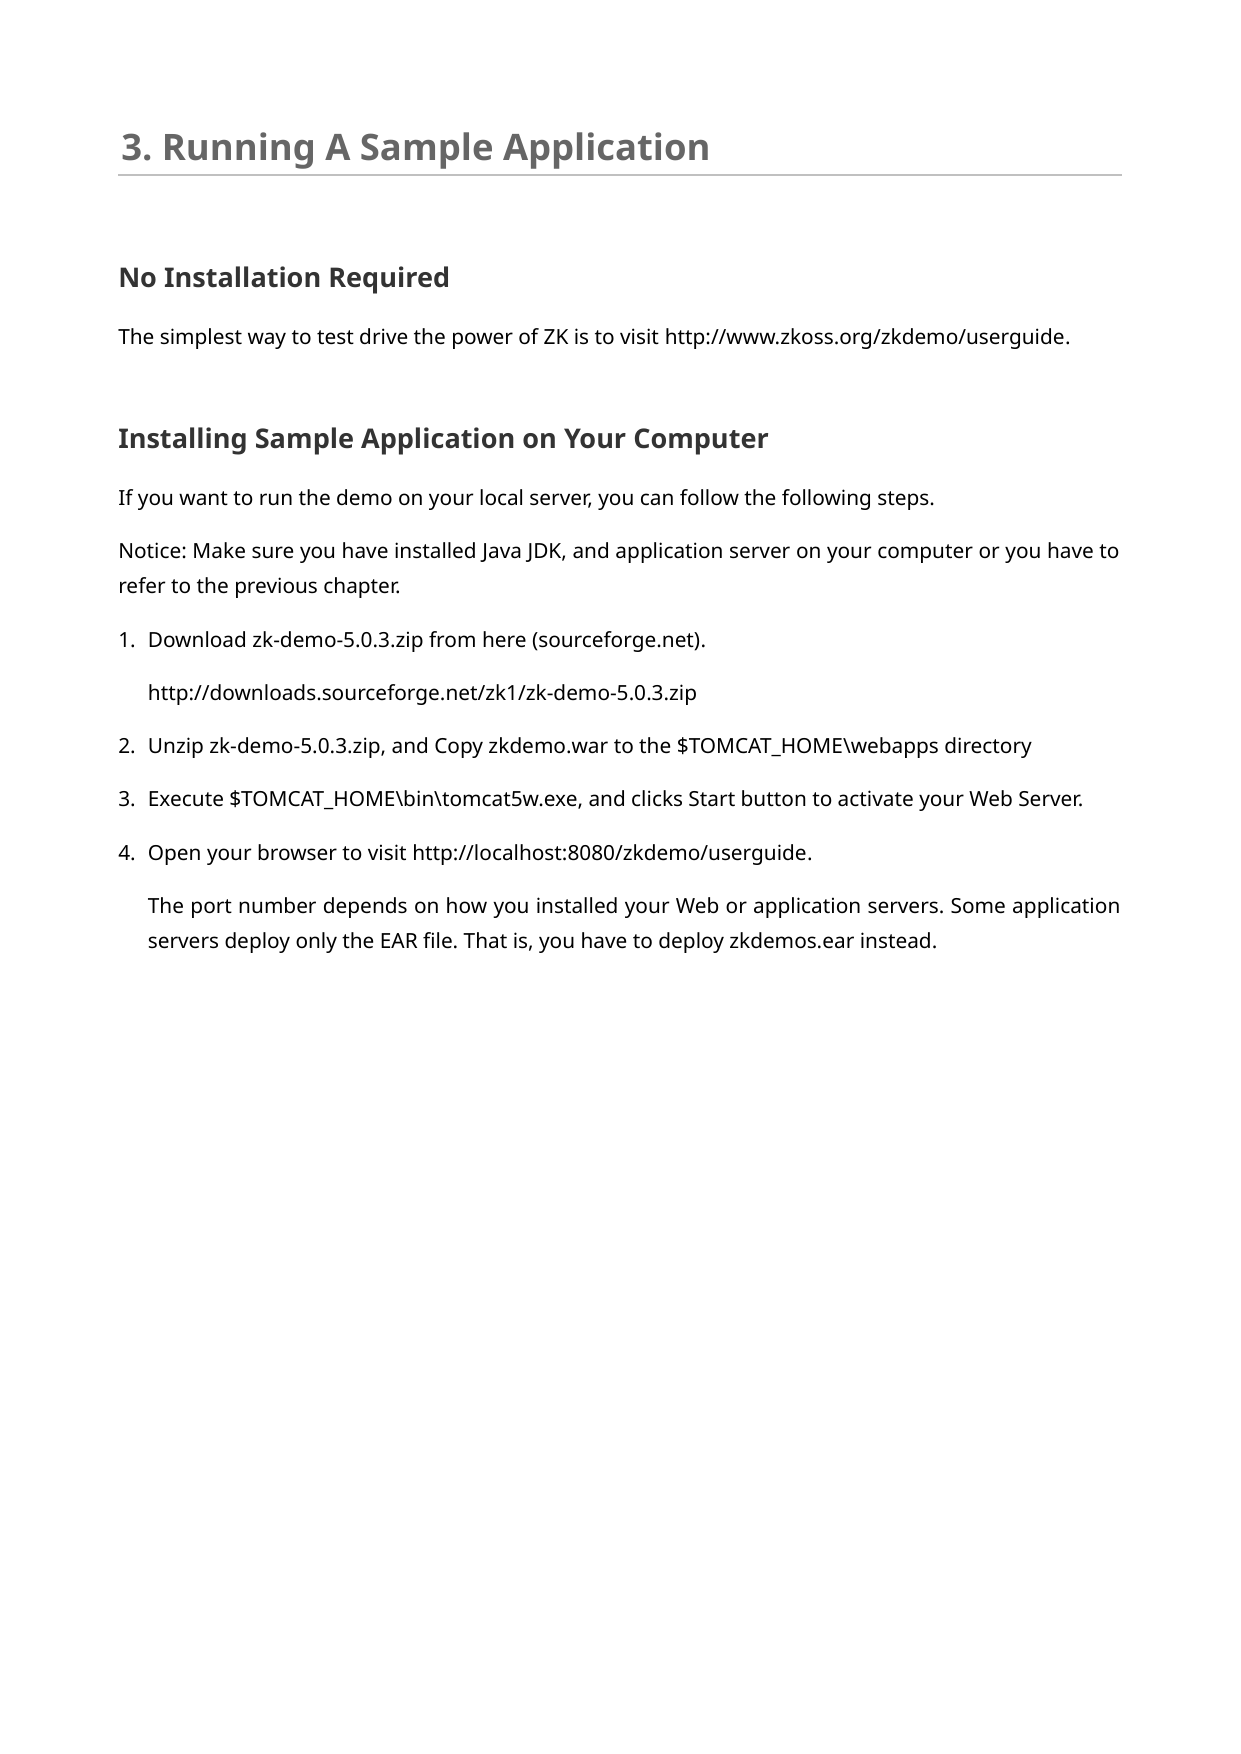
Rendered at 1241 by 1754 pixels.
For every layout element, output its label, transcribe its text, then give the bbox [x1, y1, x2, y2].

text The simplest way to test drive the power of ZK is to visit http://www.zkoss.org/zkdemo/userguide. [118, 322, 1122, 350]
text Notice: Make sure you have installed Java JDK, and application server on your computer or you have to refer to the previous chapter. [118, 536, 1122, 600]
list http://downloads.sourceforge.net/zk1/zk-demo-5.0.3.zip [118, 678, 1122, 706]
list Open your browser to visit http://localhost:8080/zkdemo/userguide. [118, 838, 1122, 866]
list Unzip zk-demo-5.0.3.zip, and Copy zkdemo.war to the $TOMCAT_HOME\webapps directory [118, 731, 1122, 759]
subtitle Installing Sample Application on Your Computer [118, 419, 1122, 456]
list Execute $TOMCAT_HOME\bin\tomcat5w.exe, and clicks Start button to activate your Web Server. [118, 784, 1122, 813]
list The port number depends on how you installed your Web or application servers. Some application servers deploy only the EAR file. That is, you have to deploy zkdemos.ear instead. [118, 891, 1122, 955]
subtitle No Installation Required [118, 258, 1122, 295]
text If you want to run the demo on your local server, you can follow the following steps. [118, 483, 1122, 511]
list Download zk-demo-5.0.3.zip from here (sourceforge.net). [118, 625, 1122, 653]
subtitle 3. Running A Sample Application [118, 118, 1122, 174]
